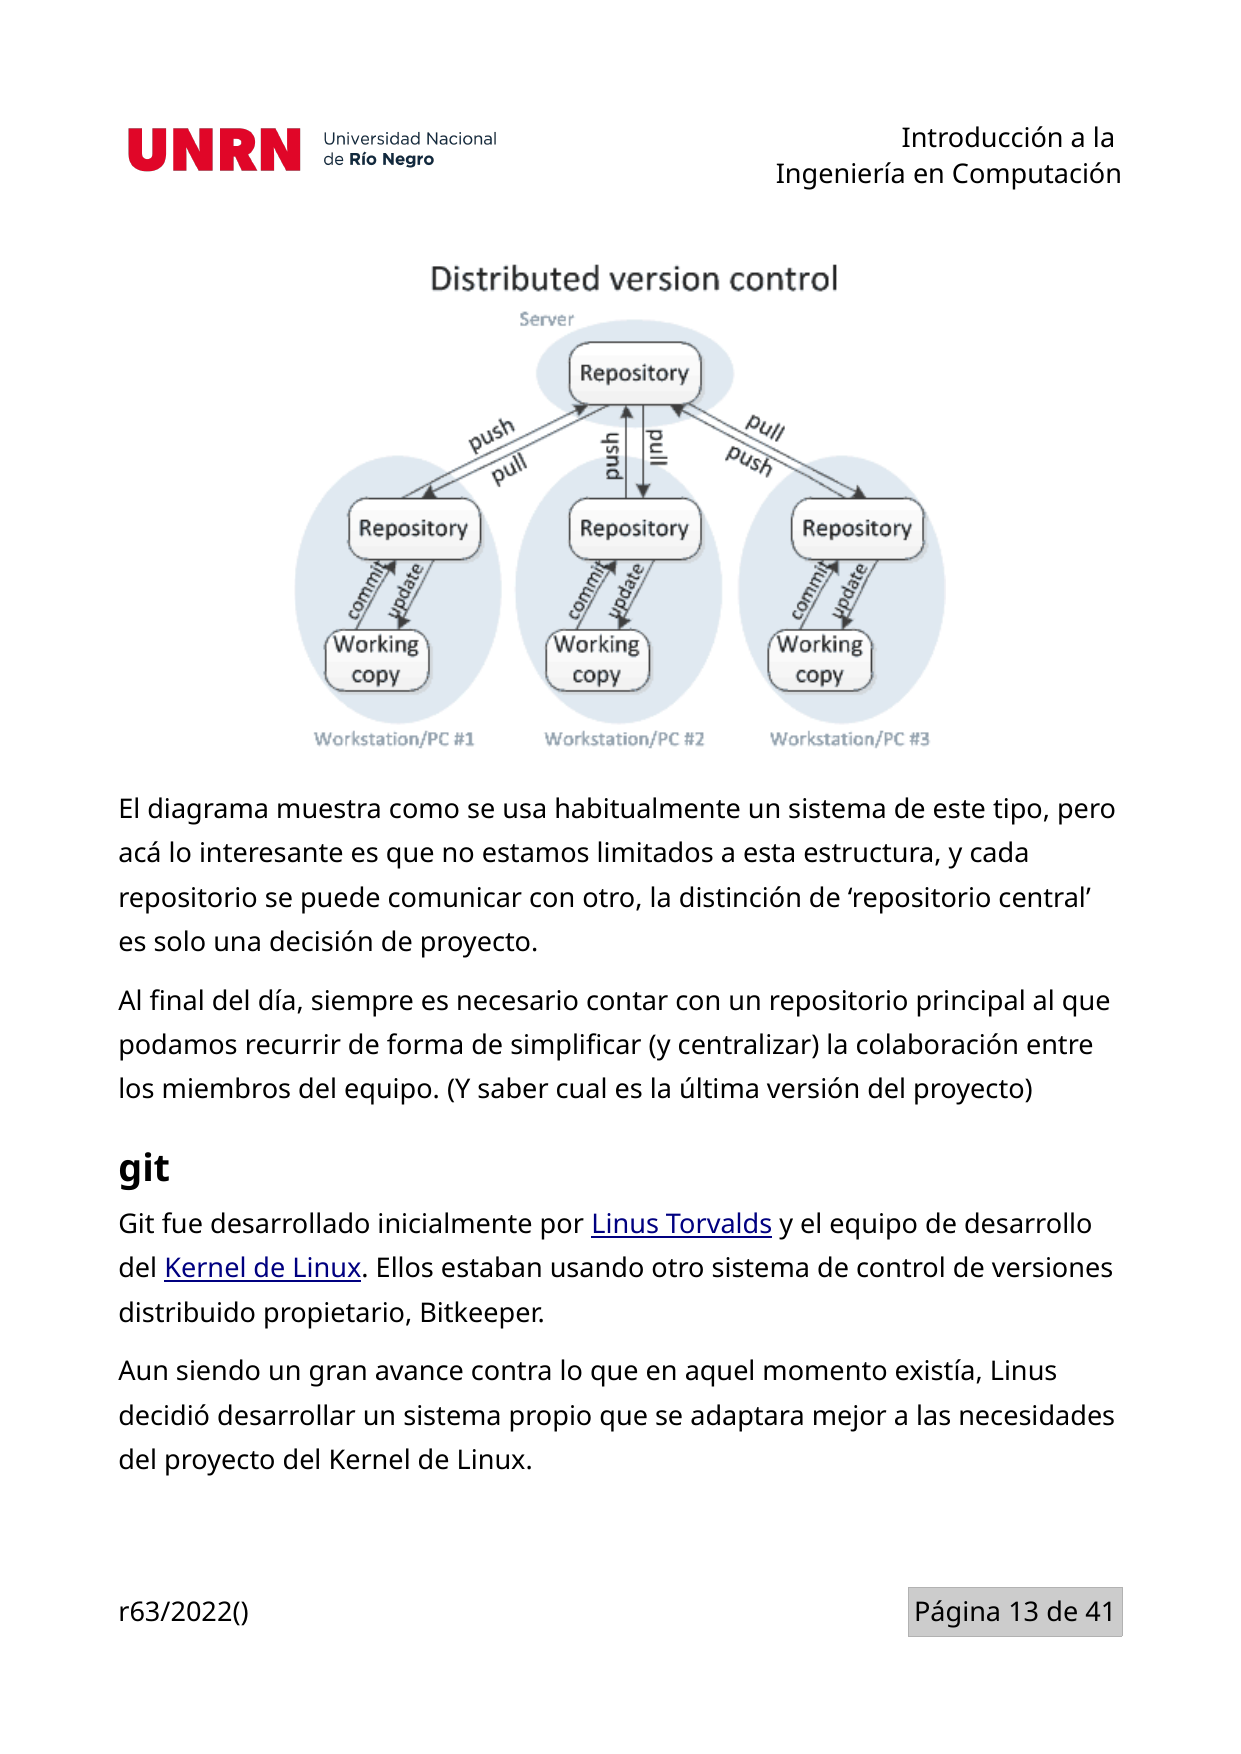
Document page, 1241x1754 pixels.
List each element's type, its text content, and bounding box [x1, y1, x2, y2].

text Git fue desarrollado inicialmente por Linus Torvalds y el equipo de desarrollo del Kernel de Linux. Ellos estaban usando otro sistema de control de versiones distribuido propietario, Bitkeeper. [118, 1205, 1122, 1330]
subtitle git [118, 1141, 1122, 1192]
text Al final del día, siempre es necesario contar con un repositorio principal al que podamos recurrir de forma de simplificar (y centralizar) la colaboración entre los miembros del equipo. (Y saber cual es la última versión del proyecto) [118, 981, 1122, 1106]
picture [118, 118, 505, 180]
text Aun siendo un gran avance contra lo que en aquel momento existía, Linus decidió desarrollar un sistema propio que se adaptara mejor a las necesidades del proyecto del Kernel de Linux. [118, 1352, 1122, 1477]
picture [294, 251, 946, 753]
text El diagrama muestra como se usa habitualmente un sistema de este tipo, pero acá lo interesante es que no estamos limitados a esta estructura, y cada repositorio se puede comunicar con otro, la distinción de ‘repositorio central’ es solo una decisión de proyecto. [118, 221, 1122, 959]
